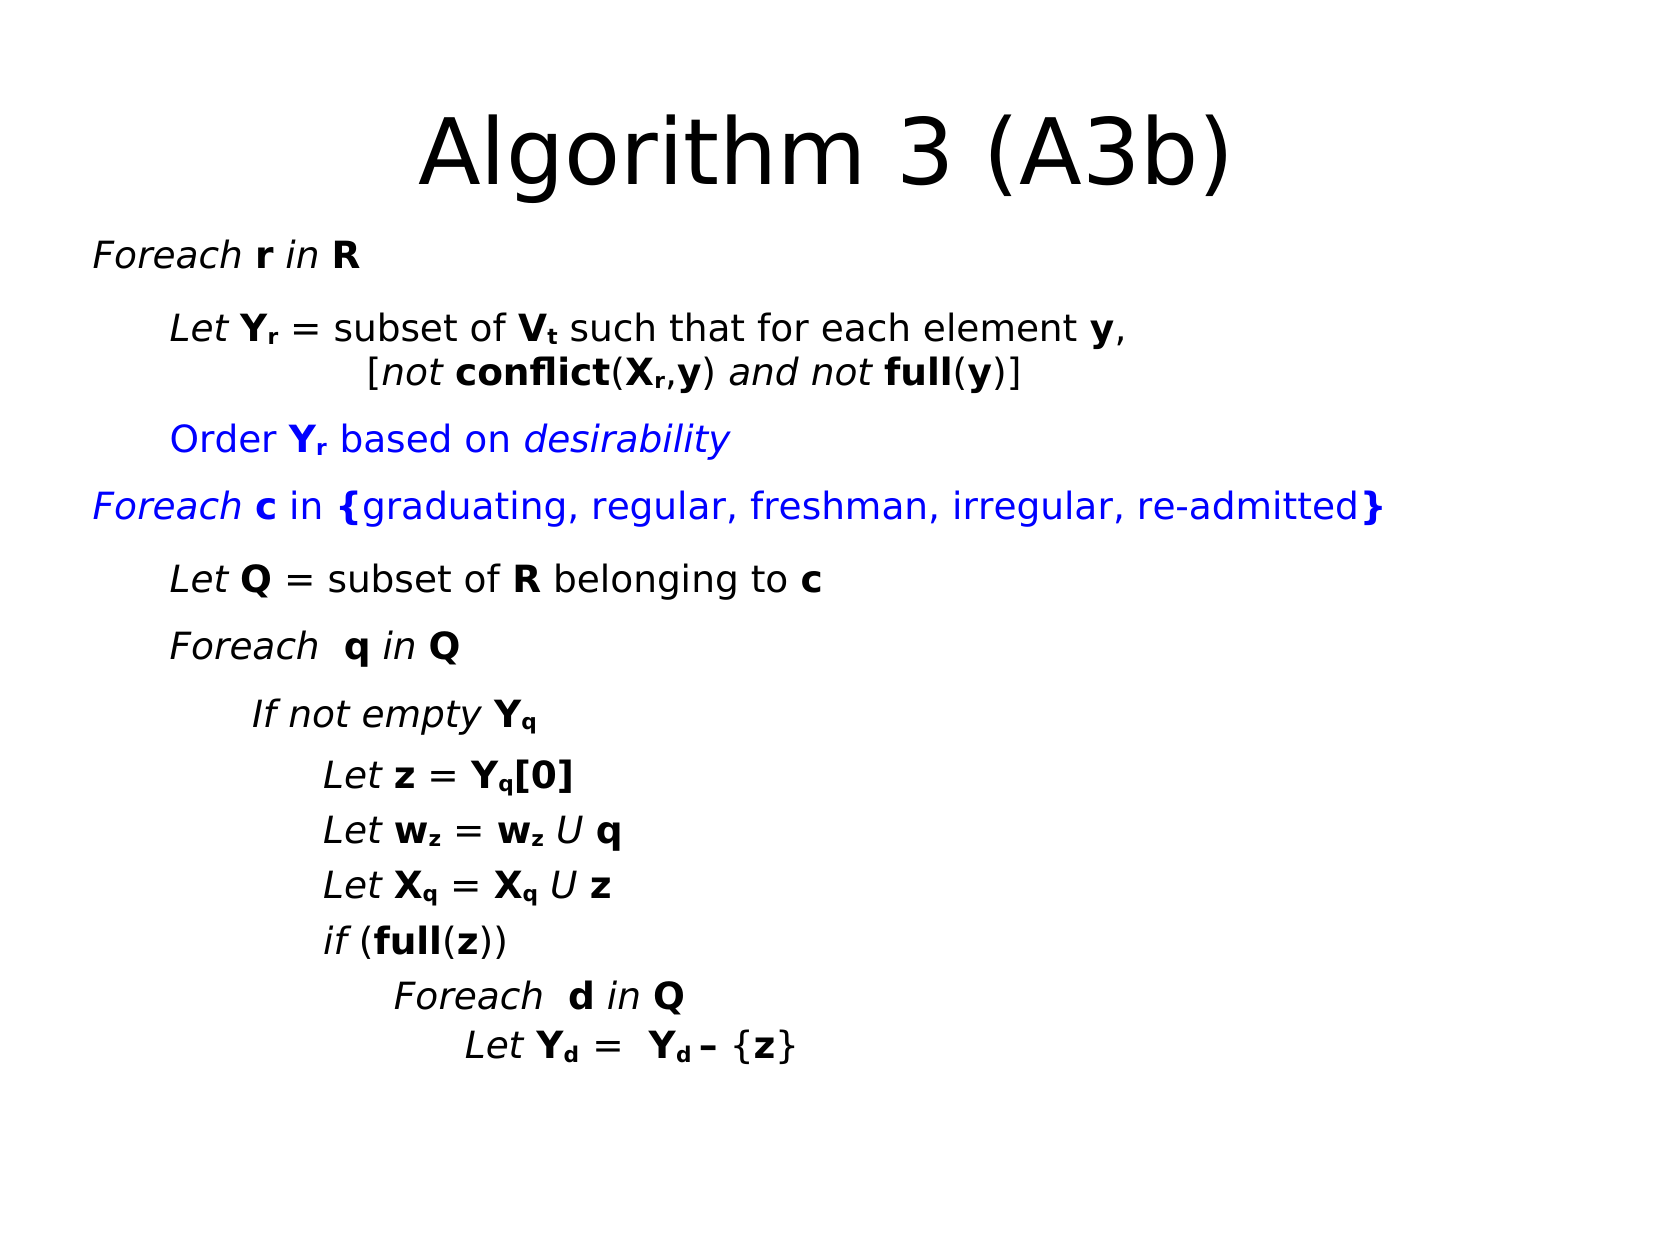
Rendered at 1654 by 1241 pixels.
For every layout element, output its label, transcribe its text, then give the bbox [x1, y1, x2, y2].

list Foreach r in R Let Yr = subset of Vt such that for each element y, [not conflict(Xr,y) and not full(y)] Order Yr based on desirability Foreach c in {graduating, regular, freshman, irregular, re-admitted} Let Q = subset of R belonging to c Foreach q in Q If not empty Yq Let z = Yq[0] Let wz = wz U q Let Xq = Xq U z if (full(z)) Foreach d in Q Let Yd = Yd – {z} [75, 234, 1564, 1164]
title Algorithm 3 (A3b) [82, 49, 1571, 257]
